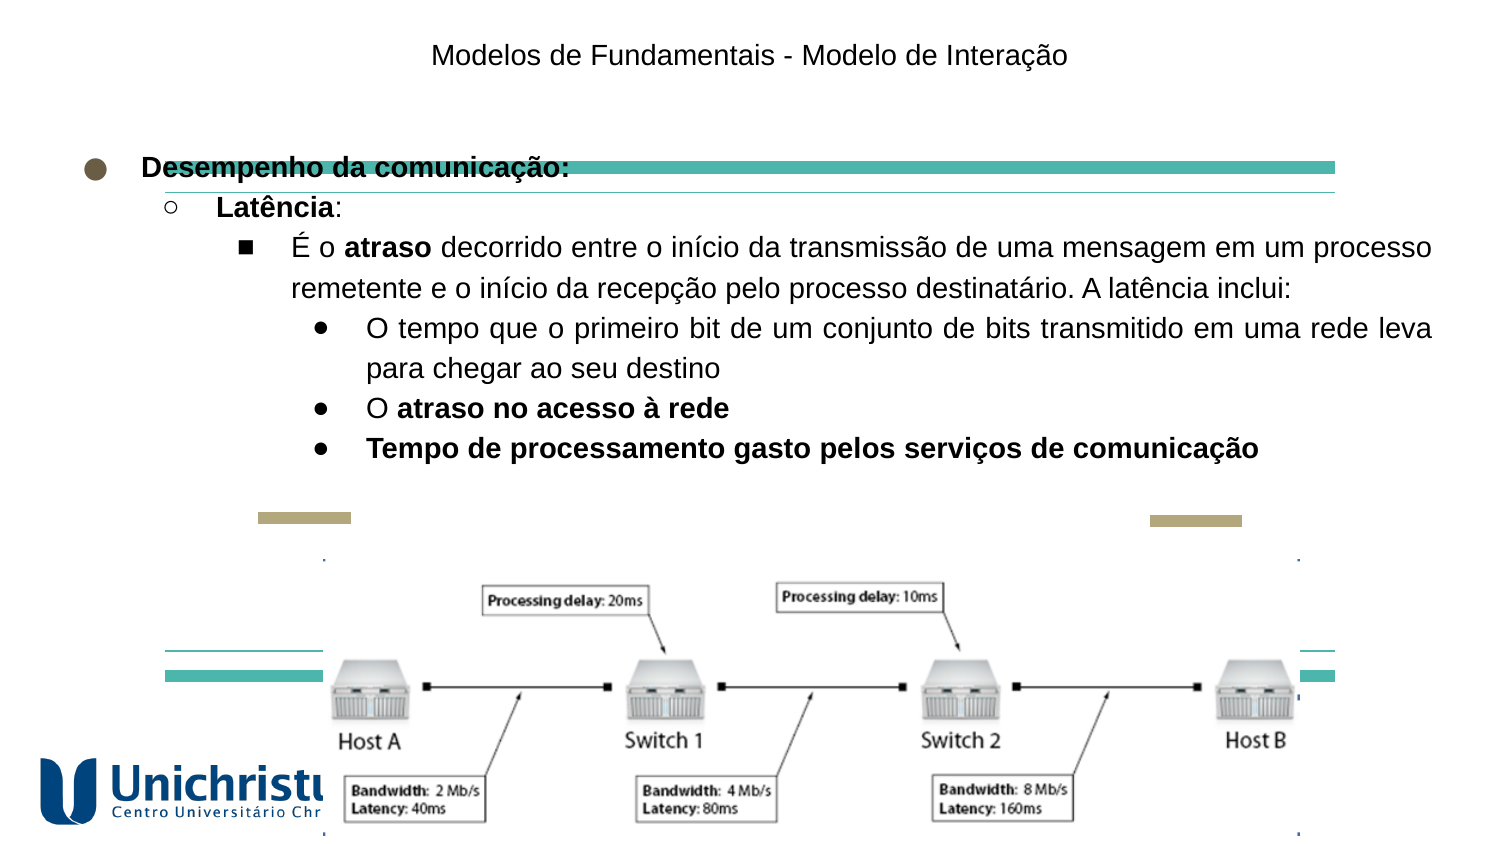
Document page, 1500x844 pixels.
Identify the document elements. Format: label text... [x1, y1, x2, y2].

list Desempenho da comunicação: Latência: É o atraso decorrido entre o início da transmissão de uma mensagem em um processo remetente e o início da recepção pelo processo destinatário. A latência inclui: O tempo que o primeiro bit de um conjunto de bits transmitido em uma rede leva para chegar ao seu destino O atraso no acesso à rede Tempo de processamento gasto pelos serviços de comunicação [51, 128, 1449, 750]
title Modelos de Fundamentais - Modelo de Interação [51, 20, 1449, 128]
picture [35, 559, 1300, 836]
